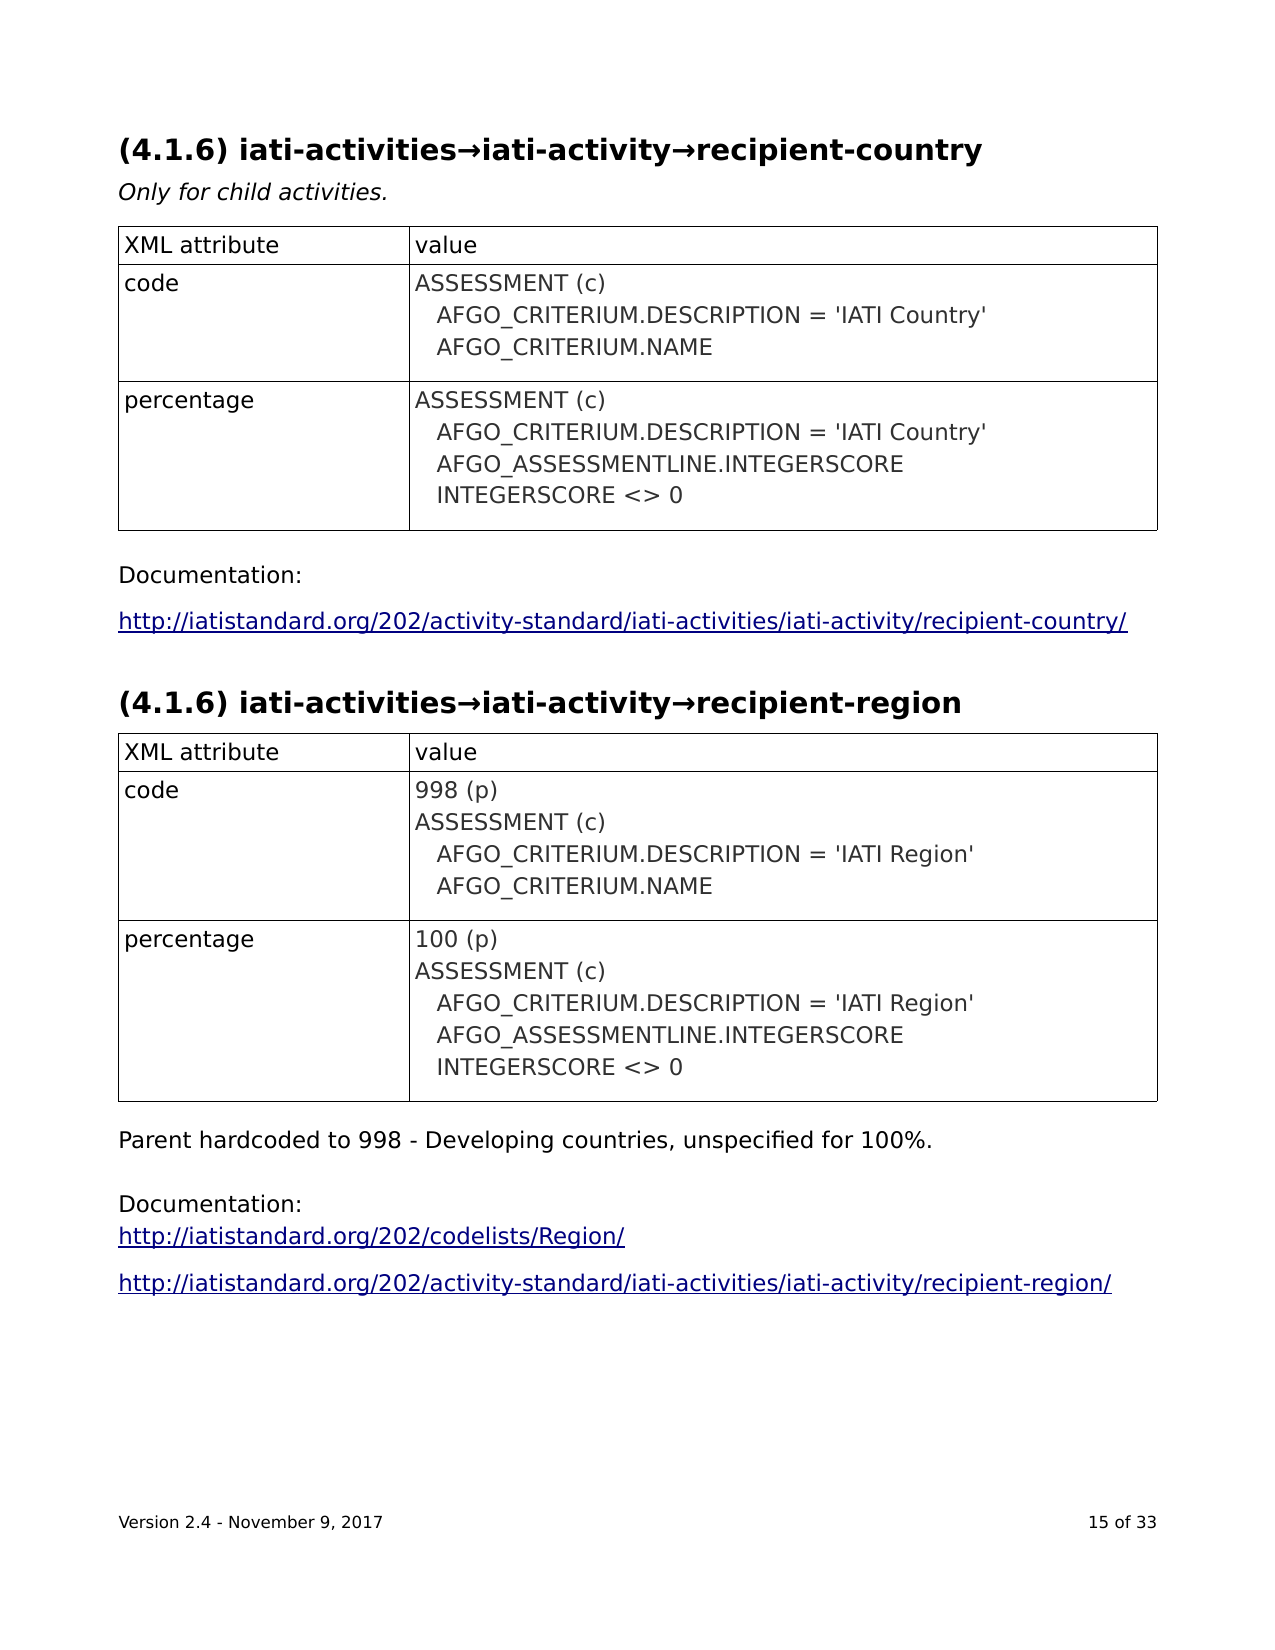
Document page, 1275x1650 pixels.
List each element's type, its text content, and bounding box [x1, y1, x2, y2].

subtitle (4.1.6) iati-activities→iati-activity→recipient-region [118, 686, 1157, 721]
text http://iatistandard.org/202/activity-standard/iati-activities/iati-activity/recipient-region/ [118, 1270, 1157, 1297]
table_header value [410, 227, 1157, 264]
table_cell percentage [119, 382, 409, 530]
text Only for child activities. [118, 179, 1157, 206]
table_cell 998 (p) ASSESSMENT (c) AFGO_CRITERIUM.DESCRIPTION = 'IATI Region' AFGO_CRITERIUM.NAME [410, 772, 1157, 920]
table_cell ASSESSMENT (c) AFGO_CRITERIUM.DESCRIPTION = 'IATI Country' AFGO_CRITERIUM.NAME [410, 265, 1157, 381]
table_cell 100 (p) ASSESSMENT (c) AFGO_CRITERIUM.DESCRIPTION = 'IATI Region' AFGO_ASSESSMENTLINE.INTEGERSCORE INTEGERSCORE <> 0 [410, 921, 1157, 1101]
table_cell ASSESSMENT (c) AFGO_CRITERIUM.DESCRIPTION = 'IATI Country' AFGO_ASSESSMENTLINE.INTEGERSCORE INTEGERSCORE <> 0 [410, 382, 1157, 530]
table_cell percentage [119, 921, 409, 1101]
table_header XML attribute [119, 227, 409, 264]
subtitle (4.1.6) iati-activities→iati-activity→recipient-country [118, 133, 1157, 167]
text http://iatistandard.org/202/activity-standard/iati-activities/iati-activity/recipient-country/ [118, 608, 1157, 667]
table_header value [410, 734, 1157, 771]
table_cell code [119, 772, 409, 920]
text Parent hardcoded to 998 - Developing countries, unspecified for 100%. Documentation: http://iatistandard.org/202/codelists/Region/ [118, 1127, 1157, 1250]
table_header XML attribute [119, 734, 409, 771]
table_cell code [119, 265, 409, 381]
text Documentation: [118, 531, 1157, 588]
